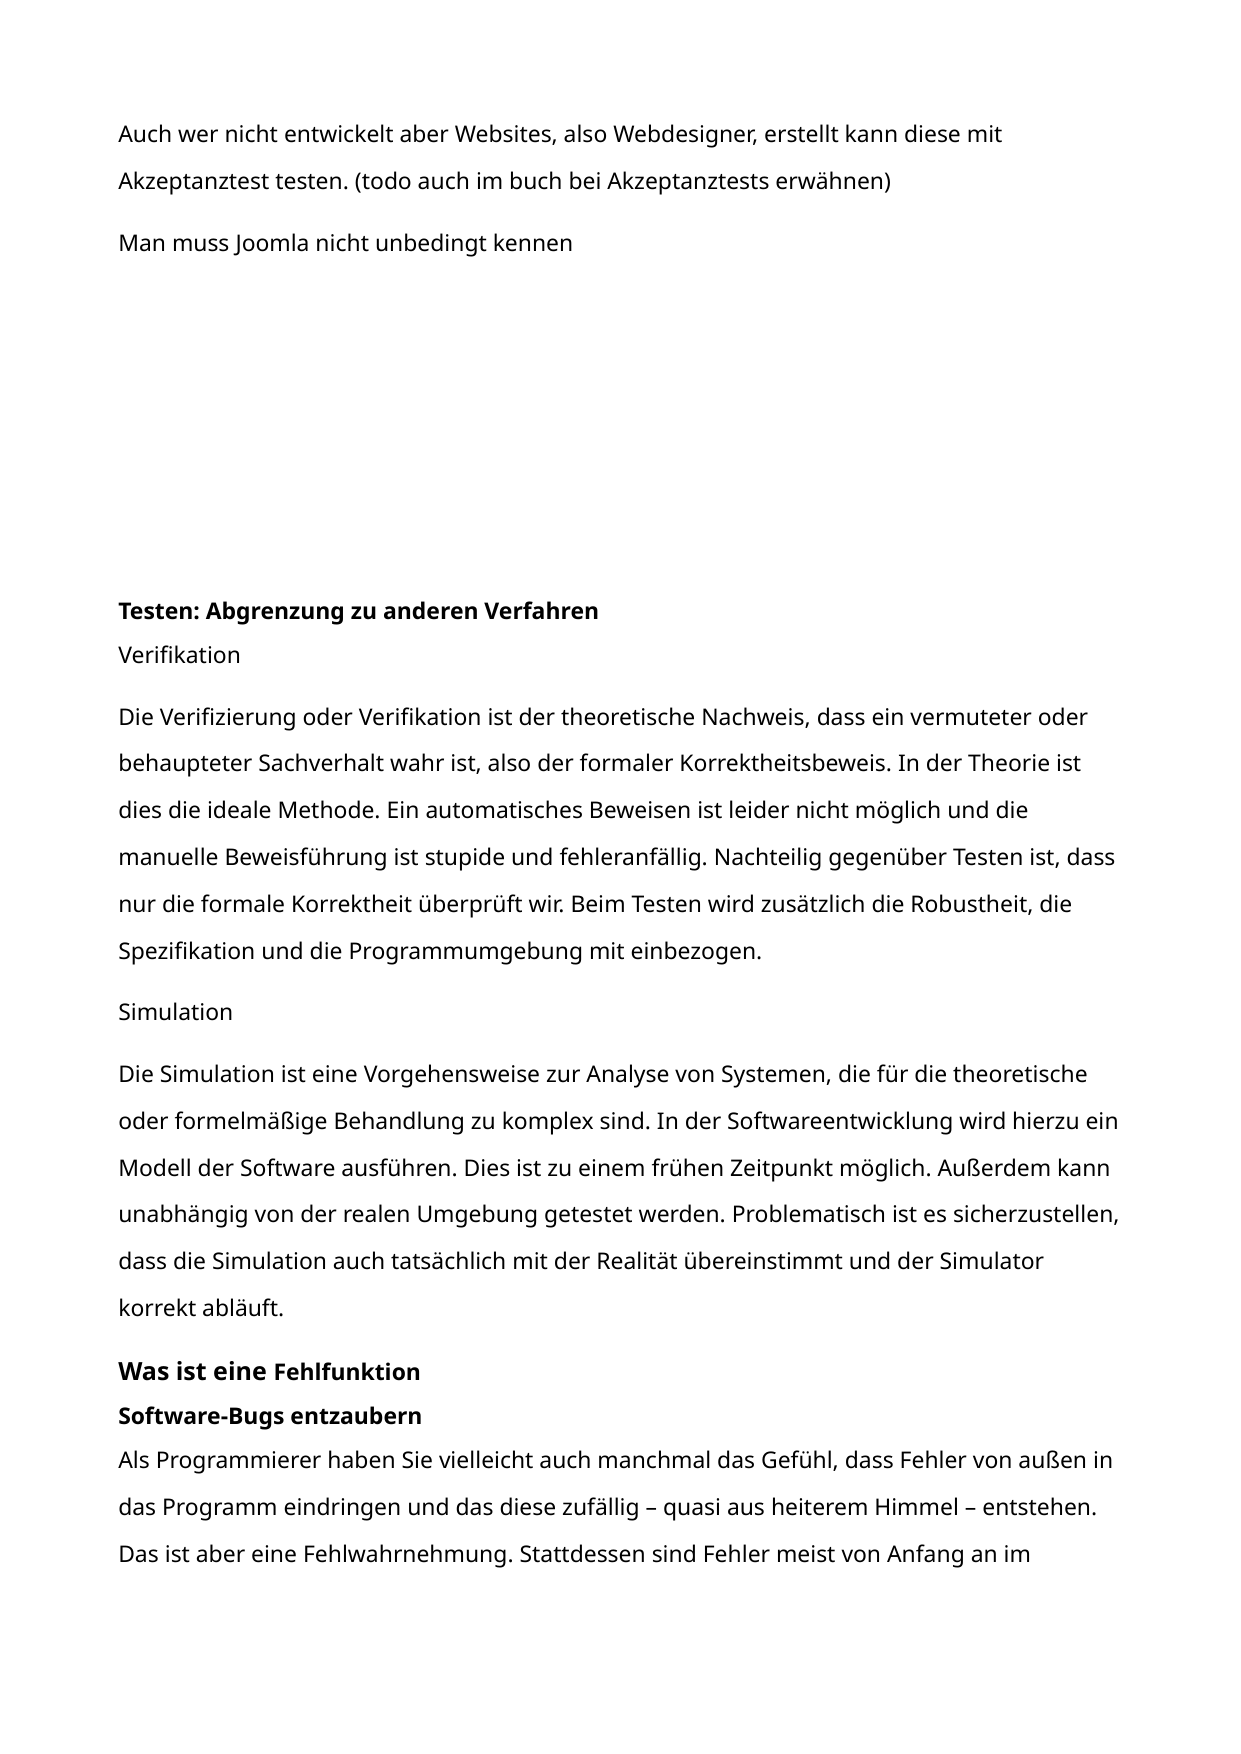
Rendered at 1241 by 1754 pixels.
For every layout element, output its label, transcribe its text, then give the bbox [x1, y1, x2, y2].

subtitle Was ist eine Fehlfunktion [118, 1353, 1122, 1388]
text Verifikation [118, 639, 1122, 670]
text Man muss Joomla nicht unbedingt kennen [118, 226, 1122, 258]
text Simulation [118, 996, 1122, 1027]
text Die Simulation ist eine Vorgehensweise zur Analyse von Systemen, die für die theoretische oder formelmäßige Behandlung zu komplex sind. In der Softwareentwicklung wird hierzu ein Modell der Software ausführen. Dies ist zu einem frühen Zeitpunkt möglich. Außerdem kann unabhängig von der realen Umgebung getestet werden. Problematisch ist es sicherzustellen, dass die Simulation auch tatsächlich mit der Realität übereinstimmt und der Simulator korrekt abläuft. [118, 1058, 1122, 1323]
text Auch wer nicht entwickelt aber Websites, also Webdesigner, erstellt kann diese mit Akzeptanztest testen. (todo auch im buch bei Akzeptanztests erwähnen) [118, 118, 1122, 196]
text Die Verifizierung oder Verifikation ist der theoretische Nachweis, dass ein vermuteter oder behaupteter Sachverhalt wahr ist, also der formaler Korrektheitsbeweis. In der Theorie ist dies die ideale Methode. Ein automatisches Beweisen ist leider nicht möglich und die manuelle Beweisführung ist stupide und fehleranfällig. Nachteilig gegenüber Testen ist, dass nur die formale Korrektheit überprüft wir. Beim Testen wird zusätzlich die Robustheit, die Spezifikation und die Programmumgebung mit einbezogen. [118, 700, 1122, 966]
subtitle Software-Bugs entzaubern [118, 1400, 1122, 1431]
text Als Programmierer haben Sie vielleicht auch manchmal das Gefühl, dass Fehler von außen in das Programm eindringen und das diese zufällig – quasi aus heiterem Himmel – entstehen. Das ist aber eine Fehlwahrnehmung. Stattdessen sind Fehler meist von Anfang an im [118, 1444, 1122, 1569]
subtitle Testen: Abgrenzung zu anderen Verfahren [118, 595, 1122, 626]
